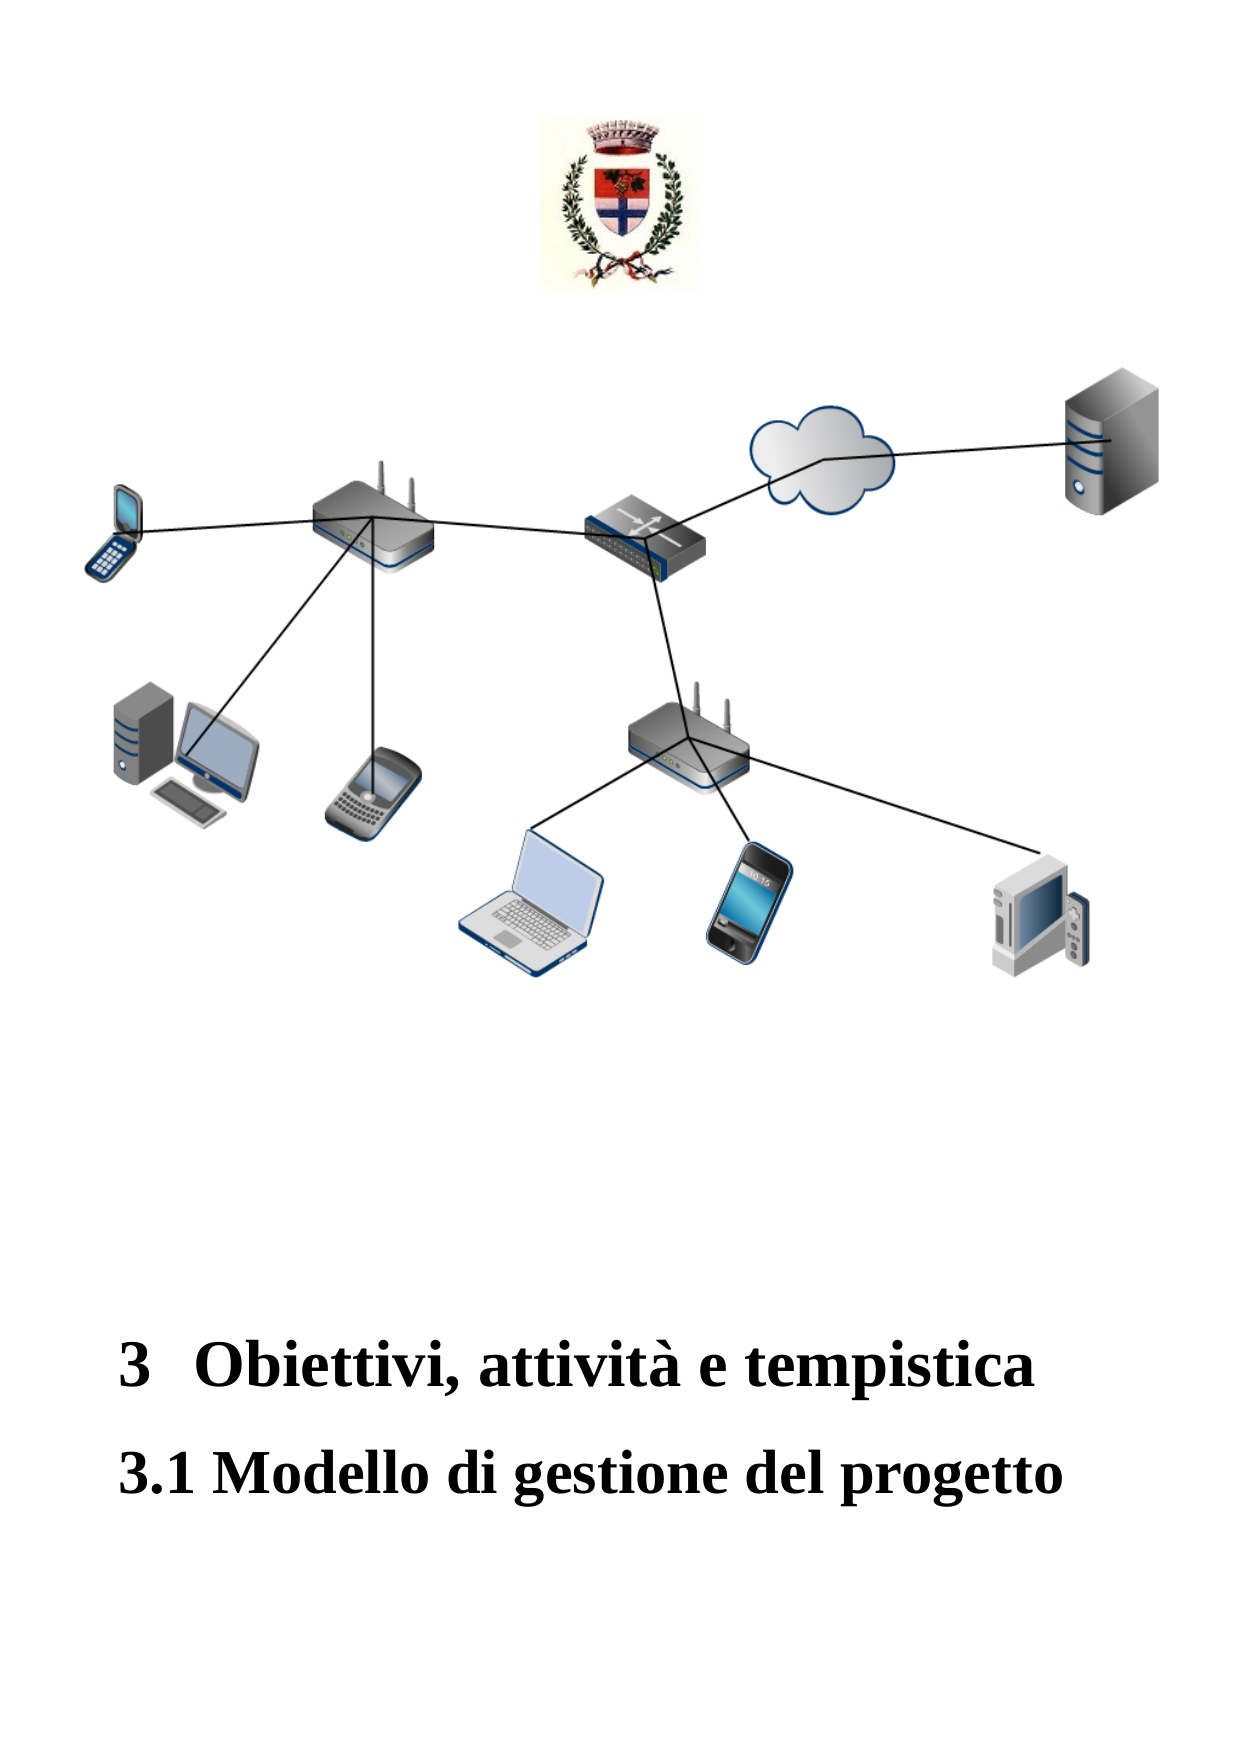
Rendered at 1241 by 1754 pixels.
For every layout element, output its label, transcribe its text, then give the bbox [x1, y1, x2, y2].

text 3 Obiettivi, attività e tempistica [118, 1324, 1122, 1401]
text 3.1 Modello di gestione del progetto [118, 1435, 1122, 1507]
picture [540, 117, 700, 291]
picture [58, 349, 1183, 1002]
